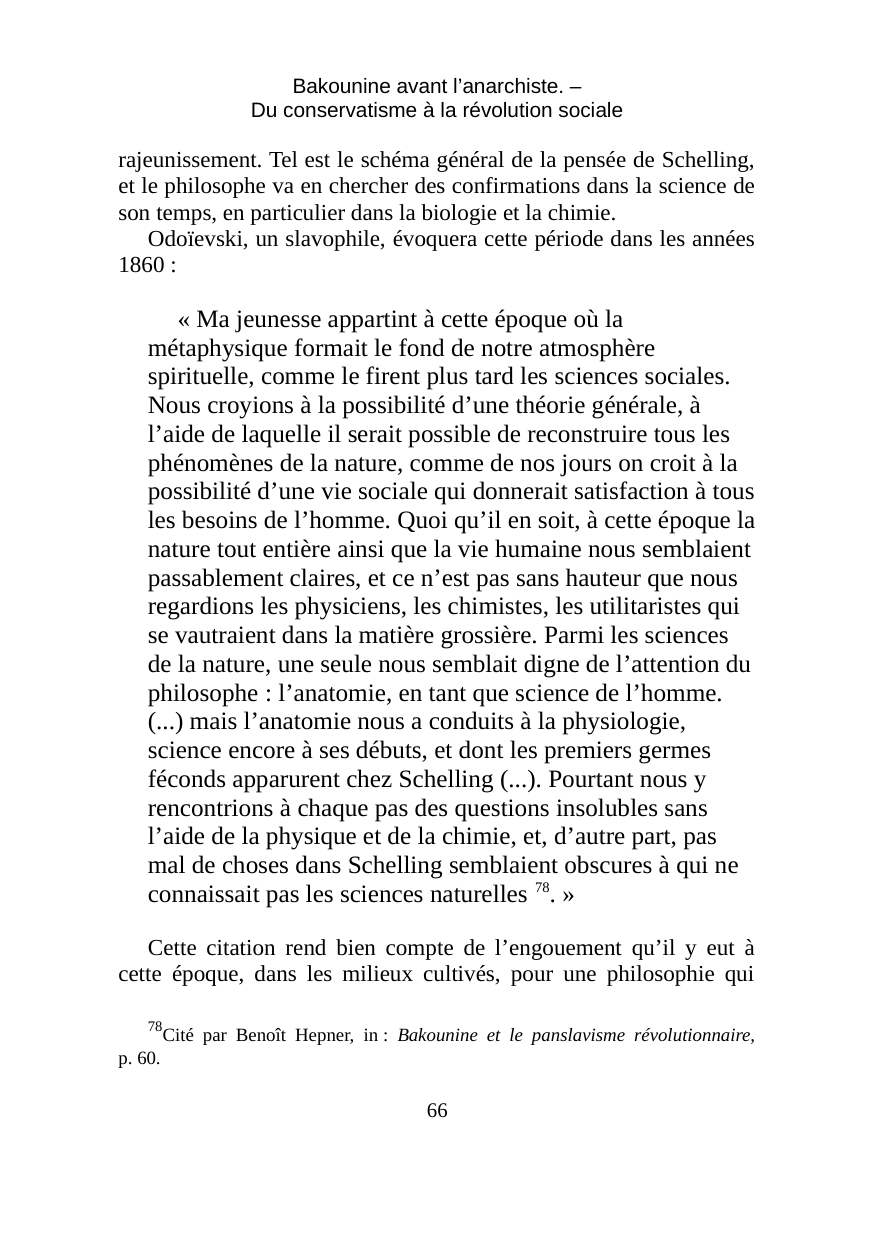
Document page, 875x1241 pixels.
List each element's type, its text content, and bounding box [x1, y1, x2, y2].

text Cette citation rend bien compte de l’engouement qu’il y eut à cette époque, dans les milieux cultivés, pour une philosophie qui [118, 934, 756, 987]
text rajeunissement. Tel est le schéma général de la pensée de Schelling, et le philosophe va en chercher des confirmations dans la science de son temps, en particulier dans la biologie et la chimie. [118, 146, 756, 225]
text « Ma jeunesse appartint à cette époque où la métaphysique formait le fond de notre atmosphère spirituelle, comme le firent plus tard les sciences sociales. Nous croyions à la possibilité d’une théorie générale, à l’aide de laquelle il serait possible de reconstruire tous les phénomènes de la nature, comme de nos jours on croit à la possibilité d’une vie sociale qui donnerait satisfaction à tous les besoins de l’homme. Quoi qu’il en soit, à cette époque la nature tout entière ainsi que la vie humaine nous semblaient passablement claires, et ce n’est pas sans hauteur que nous regardions les physiciens, les chimistes, les utilitaristes qui se vautraient dans la matière grossière. Parmi les sciences de la nature, une seule nous semblait digne de l’attention du philosophe : l’anatomie, en tant que science de l’homme. (...) mais l’anatomie nous a conduits à la physiologie, science encore à ses débuts, et dont les premiers germes féconds apparurent chez Schelling (...). Pourtant nous y rencontrions à chaque pas des questions insolubles sans l’aide de la physique et de la chimie, et, d’autre part, pas mal de choses dans Schelling semblaient obscures à qui ne connaissait pas les sciences naturelles . » [148, 304, 756, 908]
text Odoïevski, un slavophile, évoquera cette période dans les années 1860 : [118, 225, 756, 278]
text Cité par Benoît Hepner, in : Bakounine et le panslavisme révolutionnaire, p. 60. [118, 1018, 756, 1068]
